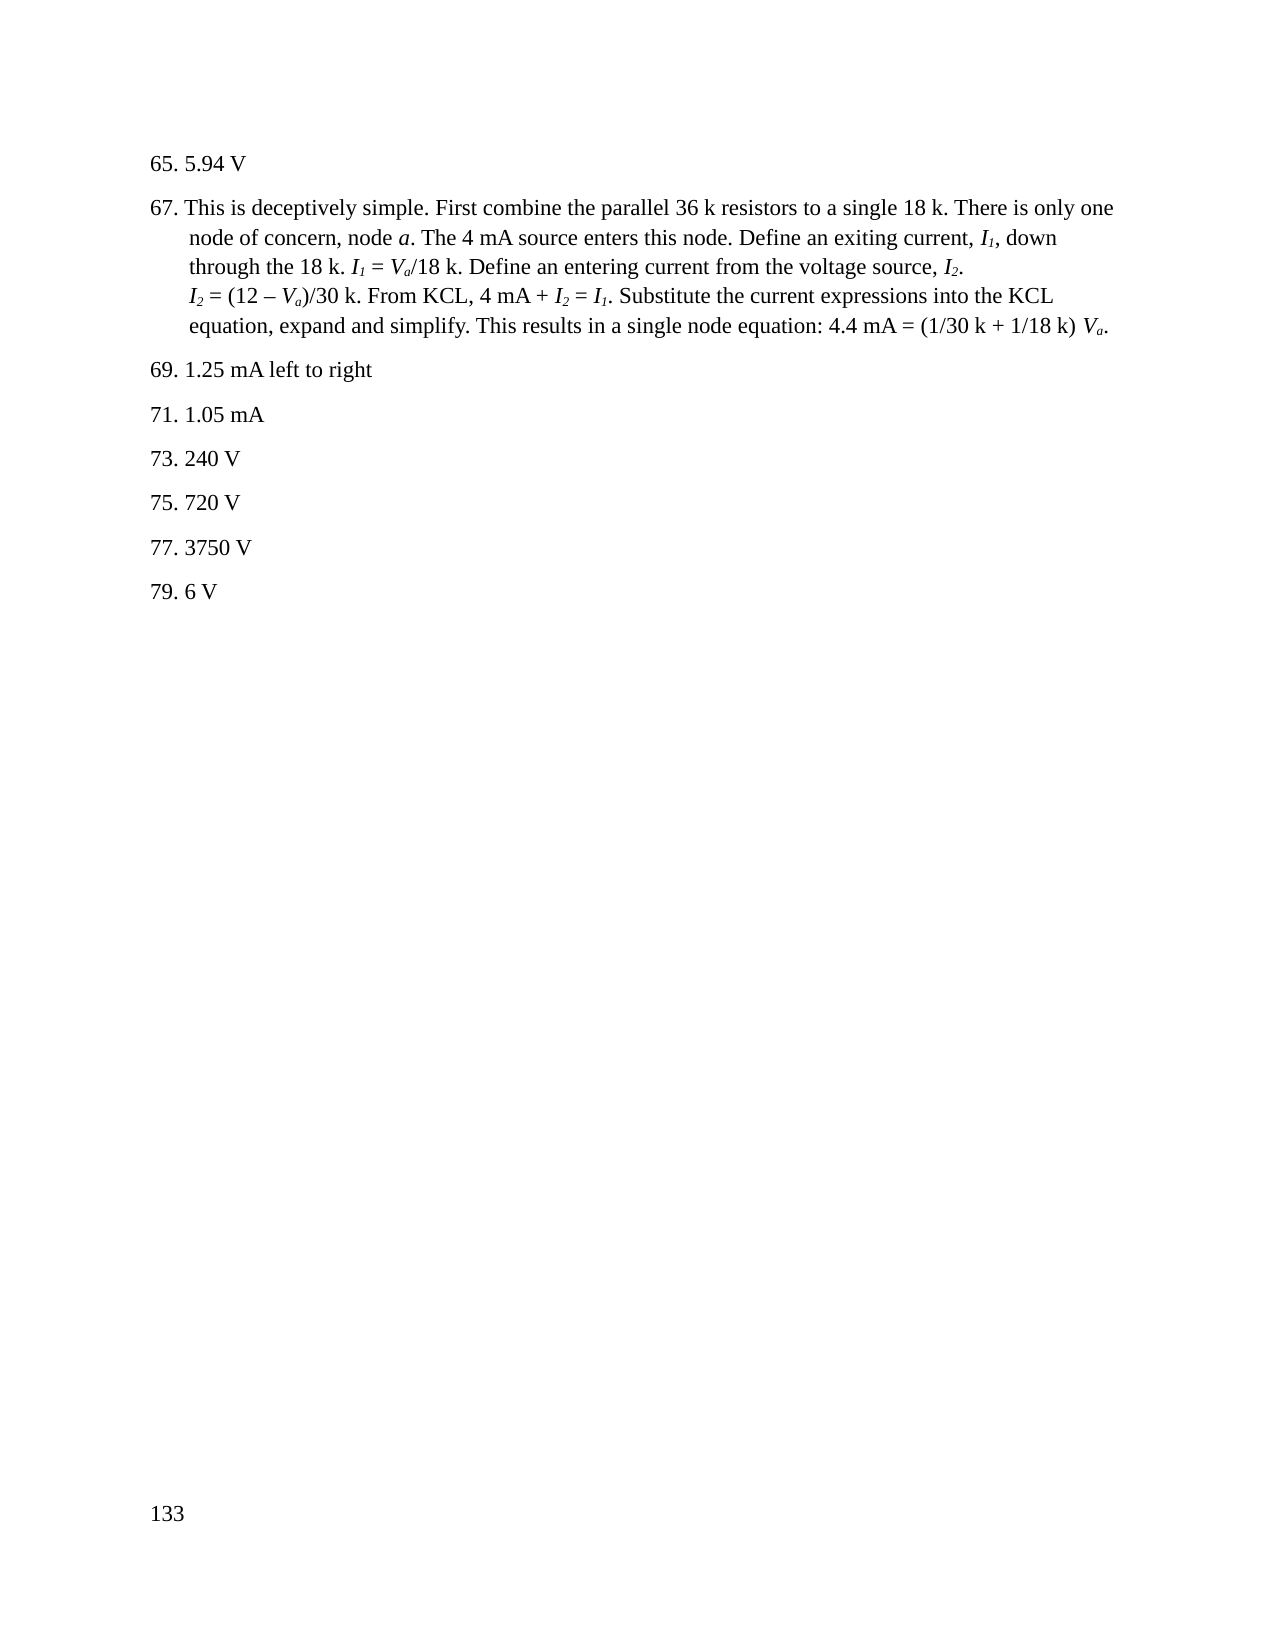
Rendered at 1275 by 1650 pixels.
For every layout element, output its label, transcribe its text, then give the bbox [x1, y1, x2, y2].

text 67. This is deceptively simple. First combine the parallel 36 k resistors to a single 18 k. There is only one node of concern, node a. The 4 mA source enters this node. Define an exiting current, I1, down through the 18 k. I1 = Va/18 k. Define an entering current from the voltage source, I2. [150, 194, 1125, 279]
text 69. 1.25 mA left to right [150, 356, 1125, 383]
text 65. 5.94 V [150, 150, 1125, 176]
text 71. 1.05 mA [150, 401, 1125, 427]
text 79. 6 V [150, 578, 1125, 604]
text I2 = (12 – Va)/30 k. From KCL, 4 mA + I2 = I1. Substitute the current expressions into the KCL equation, expand and simplify. This results in a single node equation: 4.4 mA = (1/30 k + 1/18 k) Va. [189, 282, 1125, 338]
text 73. 240 V [150, 445, 1125, 471]
text 75. 720 V [150, 489, 1125, 516]
text 77. 3750 V [150, 534, 1125, 560]
